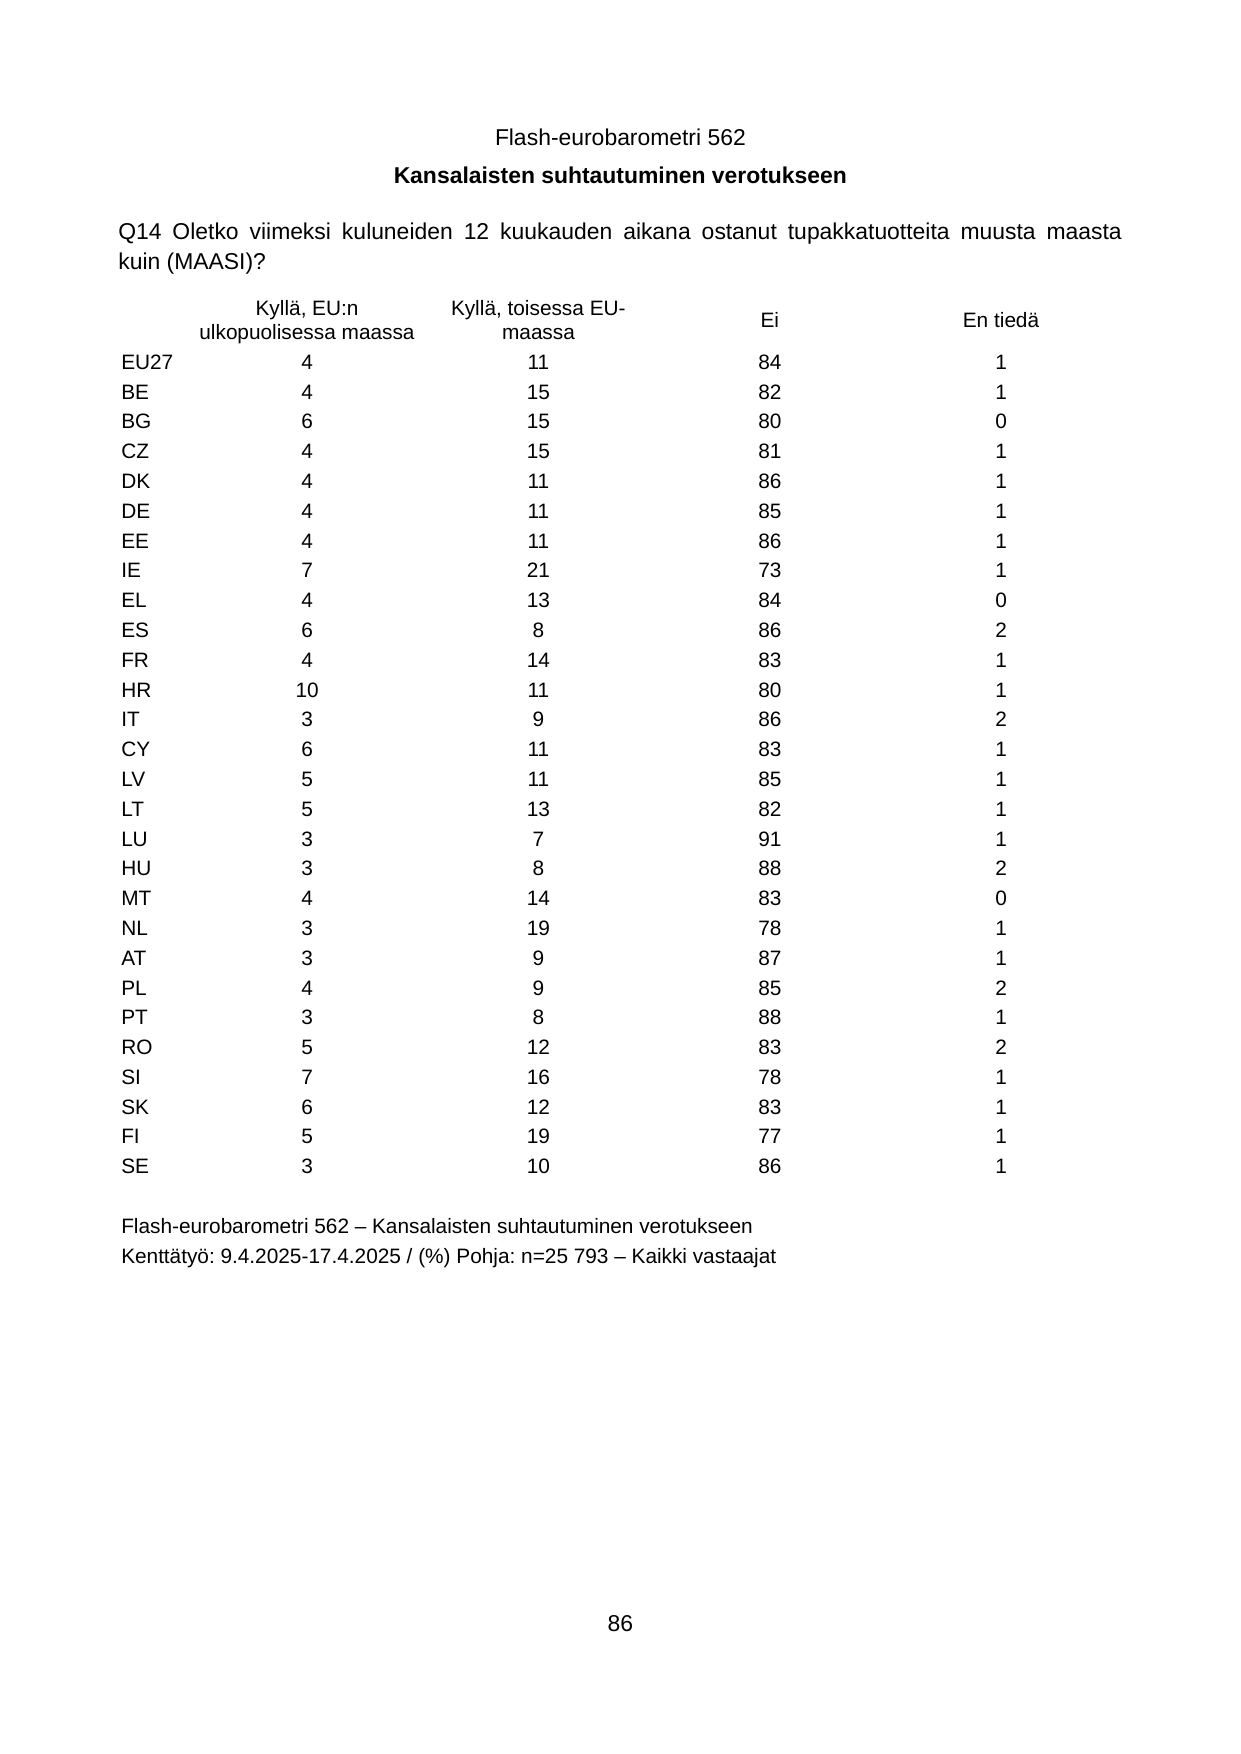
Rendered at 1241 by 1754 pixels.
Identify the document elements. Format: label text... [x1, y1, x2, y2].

table_cell 82 [654, 794, 885, 823]
table_cell PL [118, 973, 191, 1002]
table_cell [191, 1181, 422, 1211]
table_cell BG [118, 406, 191, 436]
table_cell PT [118, 1002, 191, 1032]
table_cell 84 [654, 585, 885, 615]
table_cell 83 [654, 645, 885, 674]
table_cell 88 [654, 853, 885, 883]
text Q14 Oletko viimeksi kuluneiden 12 kuukauden aikana ostanut tupakkatuotteita muusta maasta kuin (MAASI)? [118, 218, 1122, 275]
table_cell 83 [654, 1092, 885, 1121]
table_cell 86 [654, 704, 885, 734]
table_cell 7 [423, 824, 654, 853]
table_cell EU27 [118, 347, 191, 377]
table_cell 15 [423, 377, 654, 406]
table_cell 1 [885, 734, 1117, 764]
table_cell 87 [654, 943, 885, 972]
table_header Ei [654, 293, 885, 347]
table_cell 84 [654, 347, 885, 377]
table_cell 3 [191, 704, 422, 734]
table_cell [885, 1181, 1117, 1211]
table_cell 1 [885, 526, 1117, 555]
table_cell 5 [191, 1032, 422, 1062]
table_cell 0 [885, 585, 1117, 615]
table_cell 77 [654, 1121, 885, 1151]
table_cell 4 [191, 585, 422, 615]
table_cell CY [118, 734, 191, 764]
table_cell SE [118, 1151, 191, 1181]
table_cell 91 [654, 824, 885, 853]
table_cell 14 [423, 645, 654, 674]
table_cell 8 [423, 615, 654, 645]
table_cell 4 [191, 436, 422, 466]
table_cell DK [118, 466, 191, 496]
table_cell 80 [654, 406, 885, 436]
table_cell 3 [191, 853, 422, 883]
table_cell 11 [423, 675, 654, 704]
table_cell LU [118, 824, 191, 853]
table_cell 1 [885, 1002, 1117, 1032]
table_cell 3 [191, 943, 422, 972]
table_cell 0 [885, 406, 1117, 436]
table_cell RO [118, 1032, 191, 1062]
table_cell 4 [191, 883, 422, 913]
table_cell 1 [885, 794, 1117, 823]
table_cell 4 [191, 526, 422, 555]
table_cell 86 [654, 466, 885, 496]
table_cell 2 [885, 615, 1117, 645]
table_cell 19 [423, 1121, 654, 1151]
table_cell 7 [191, 555, 422, 585]
table_cell 78 [654, 1062, 885, 1092]
table_cell 12 [423, 1032, 654, 1062]
table_cell 4 [191, 973, 422, 1002]
table_cell 1 [885, 436, 1117, 466]
table_cell 9 [423, 943, 654, 972]
table_cell IT [118, 704, 191, 734]
table_cell 6 [191, 406, 422, 436]
table_cell 85 [654, 496, 885, 526]
table_cell SI [118, 1062, 191, 1092]
table_cell 5 [191, 794, 422, 823]
table_cell 83 [654, 883, 885, 913]
table_cell SK [118, 1092, 191, 1121]
table_cell 19 [423, 913, 654, 943]
table_cell 4 [191, 377, 422, 406]
table_cell 12 [423, 1092, 654, 1121]
table_cell 10 [423, 1151, 654, 1181]
table_cell 1 [885, 675, 1117, 704]
table_cell ES [118, 615, 191, 645]
table_header Kyllä, EU:n ulkopuolisessa maassa [191, 293, 422, 347]
table_cell MT [118, 883, 191, 913]
table_cell DE [118, 496, 191, 526]
table_cell 15 [423, 436, 654, 466]
table_cell 6 [191, 615, 422, 645]
table_cell 3 [191, 1002, 422, 1032]
table_cell 78 [654, 913, 885, 943]
table_cell FI [118, 1121, 191, 1151]
table_cell 0 [885, 883, 1117, 913]
table_cell LT [118, 794, 191, 823]
table_cell 8 [423, 1002, 654, 1032]
table_cell 1 [885, 496, 1117, 526]
table_cell Flash-eurobarometri 562 – Kansalaisten suhtautuminen verotukseen [118, 1211, 1117, 1241]
table_cell 6 [191, 1092, 422, 1121]
table_cell 1 [885, 377, 1117, 406]
table_cell 1 [885, 645, 1117, 674]
table_cell 2 [885, 973, 1117, 1002]
table_header Kyllä, toisessa EU-maassa [423, 293, 654, 347]
table_cell NL [118, 913, 191, 943]
table_cell [654, 1181, 885, 1211]
table_cell 11 [423, 466, 654, 496]
table_cell 1 [885, 1062, 1117, 1092]
table_cell 1 [885, 1092, 1117, 1121]
table_cell 86 [654, 615, 885, 645]
table_cell 85 [654, 973, 885, 1002]
table_cell 83 [654, 734, 885, 764]
table_cell 1 [885, 824, 1117, 853]
table_cell 11 [423, 496, 654, 526]
table_cell [118, 1181, 191, 1211]
table_cell 21 [423, 555, 654, 585]
table_cell AT [118, 943, 191, 972]
table_cell 3 [191, 1151, 422, 1181]
table_cell 13 [423, 794, 654, 823]
table_cell 1 [885, 1121, 1117, 1151]
table_cell 8 [423, 853, 654, 883]
table_cell 11 [423, 764, 654, 794]
table_cell Kenttätyö: 9.4.2025-17.4.2025 / (%) Pohja: n=25 793 – Kaikki vastaajat [118, 1241, 1117, 1270]
table_cell 1 [885, 466, 1117, 496]
table_cell 6 [191, 734, 422, 764]
table_cell 1 [885, 913, 1117, 943]
table_cell HR [118, 675, 191, 704]
table_cell EL [118, 585, 191, 615]
table_cell HU [118, 853, 191, 883]
table_header [118, 293, 191, 347]
table_cell 3 [191, 824, 422, 853]
table_cell 1 [885, 764, 1117, 794]
table_cell EE [118, 526, 191, 555]
table_cell 4 [191, 496, 422, 526]
table_header En tiedä [885, 293, 1117, 347]
table_cell 4 [191, 466, 422, 496]
table_cell 11 [423, 347, 654, 377]
table_cell 86 [654, 1151, 885, 1181]
table_cell 81 [654, 436, 885, 466]
table_cell 73 [654, 555, 885, 585]
table_cell 4 [191, 347, 422, 377]
table_cell 2 [885, 1032, 1117, 1062]
table_cell 9 [423, 704, 654, 734]
table_cell 1 [885, 555, 1117, 585]
table_cell 1 [885, 943, 1117, 972]
table_cell 1 [885, 347, 1117, 377]
table_cell 5 [191, 764, 422, 794]
table_cell 86 [654, 526, 885, 555]
table_cell 4 [191, 645, 422, 674]
table_cell 88 [654, 1002, 885, 1032]
table_cell 11 [423, 734, 654, 764]
table_cell 80 [654, 675, 885, 704]
table_cell LV [118, 764, 191, 794]
table_cell 10 [191, 675, 422, 704]
table_cell 83 [654, 1032, 885, 1062]
table_cell 3 [191, 913, 422, 943]
table_cell 11 [423, 526, 654, 555]
table_cell CZ [118, 436, 191, 466]
table_cell BE [118, 377, 191, 406]
table_cell 2 [885, 704, 1117, 734]
table_cell 16 [423, 1062, 654, 1092]
table_cell 14 [423, 883, 654, 913]
table_cell 9 [423, 973, 654, 1002]
table_cell 1 [885, 1151, 1117, 1181]
table_cell 2 [885, 853, 1117, 883]
table_cell 85 [654, 764, 885, 794]
table_cell 15 [423, 406, 654, 436]
table_cell 7 [191, 1062, 422, 1092]
table_cell FR [118, 645, 191, 674]
table_cell [423, 1181, 654, 1211]
table_cell IE [118, 555, 191, 585]
table_cell 5 [191, 1121, 422, 1151]
table_cell 82 [654, 377, 885, 406]
table_cell 13 [423, 585, 654, 615]
